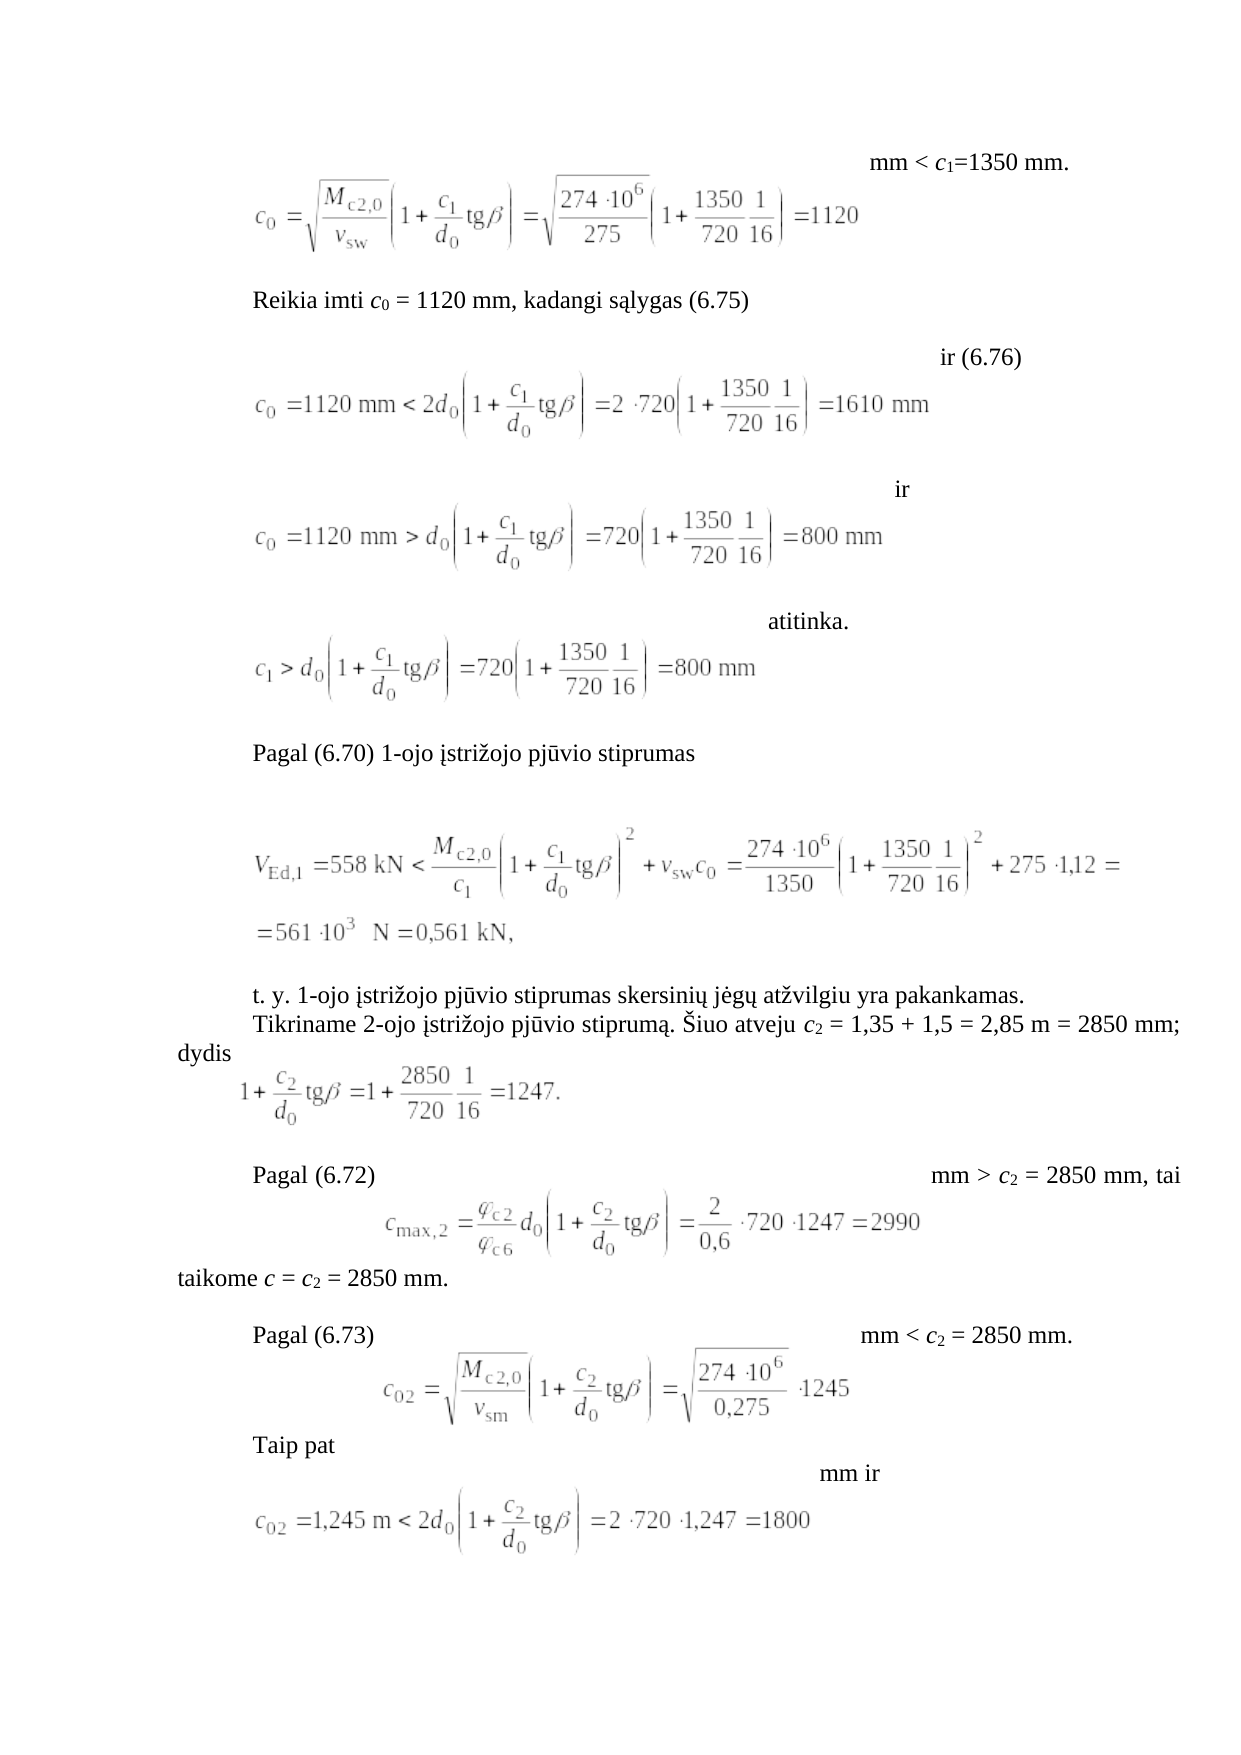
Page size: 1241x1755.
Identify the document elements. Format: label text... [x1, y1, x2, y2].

text Pagal (6.70) 1-ojo įstrižojo pjūvio stiprumas [177, 738, 1181, 766]
text Taip pat [177, 1430, 1181, 1458]
text ir [177, 474, 1181, 577]
text t. y. 1-ojo įstrižojo pjūvio stiprumas skersinių jėgų atžvilgiu yra pakankamas. [177, 980, 1181, 1009]
text Pagal (6.73) mm < c2 = 2850 mm. [177, 1321, 1181, 1430]
text Pagal (6.72) mm > c2 = 2850 mm, tai taikome c = c2 = 2850 mm. [177, 1160, 1181, 1292]
text ir (6.76) [177, 342, 1181, 445]
text atitinka. [177, 606, 1181, 709]
text Reikia imti c0 = 1120 mm, kadangi sąlygas (6.75) [177, 285, 1181, 314]
text mm < c1=1350 mm. [177, 147, 1181, 256]
text mm ir [177, 1458, 1181, 1562]
text Tikriname 2-ojo įstrižojo pjūvio stiprumą. Šiuo atveju c2 = 1,35 + 1,5 = 2,85 m = 2850 mm; dydis [177, 1009, 1181, 1131]
